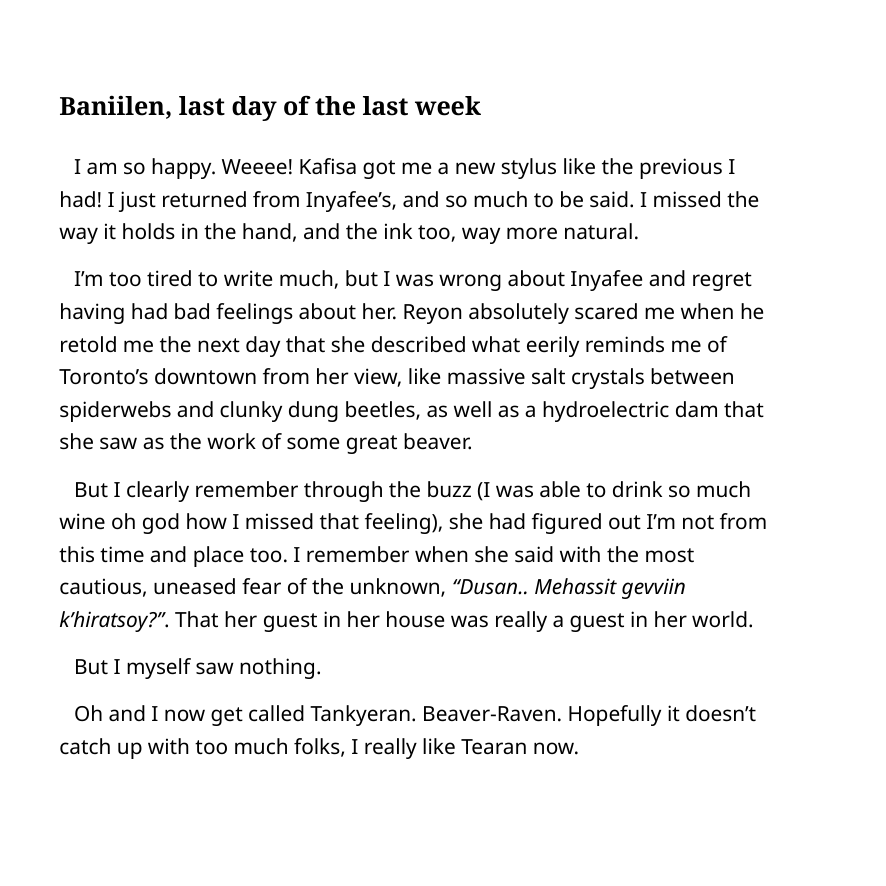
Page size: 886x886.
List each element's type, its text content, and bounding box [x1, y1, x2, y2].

text But I myself saw nothing. [59, 652, 768, 681]
text I am so happy. Weeee! Kafisa got me a new stylus like the previous I had! I just returned from Inyafee’s, and so much to be said. I missed the way it holds in the hand, and the ink too, way more natural. [59, 152, 768, 246]
text Oh and I now get called Tankyeran. Beaver-Raven. Hopefully it doesn’t catch up with too much folks, I really like Tearan now. [59, 699, 768, 761]
subtitle Baniilen, last day of the last week [59, 88, 768, 123]
text But I clearly remember through the buzz (I was able to drink so much wine oh god how I missed that feeling), she had figured out I’m not from this time and place too. I remember when she said with the most cautious, uneased fear of the unknown, “Dusan.. Mehassit gevviin k’hiratsoy?”. That her guest in her house was really a guest in her world. [59, 475, 768, 633]
text I’m too tired to write much, but I was wrong about Inyafee and regret having had bad feelings about her. Reyon absolutely scared me when he retold me the next day that she described what eerily reminds me of Toronto’s downtown from her view, like massive salt crystals between spiderwebs and clunky dung beetles, as well as a hydroelectric dam that she saw as the work of some great beaver. [59, 264, 768, 456]
